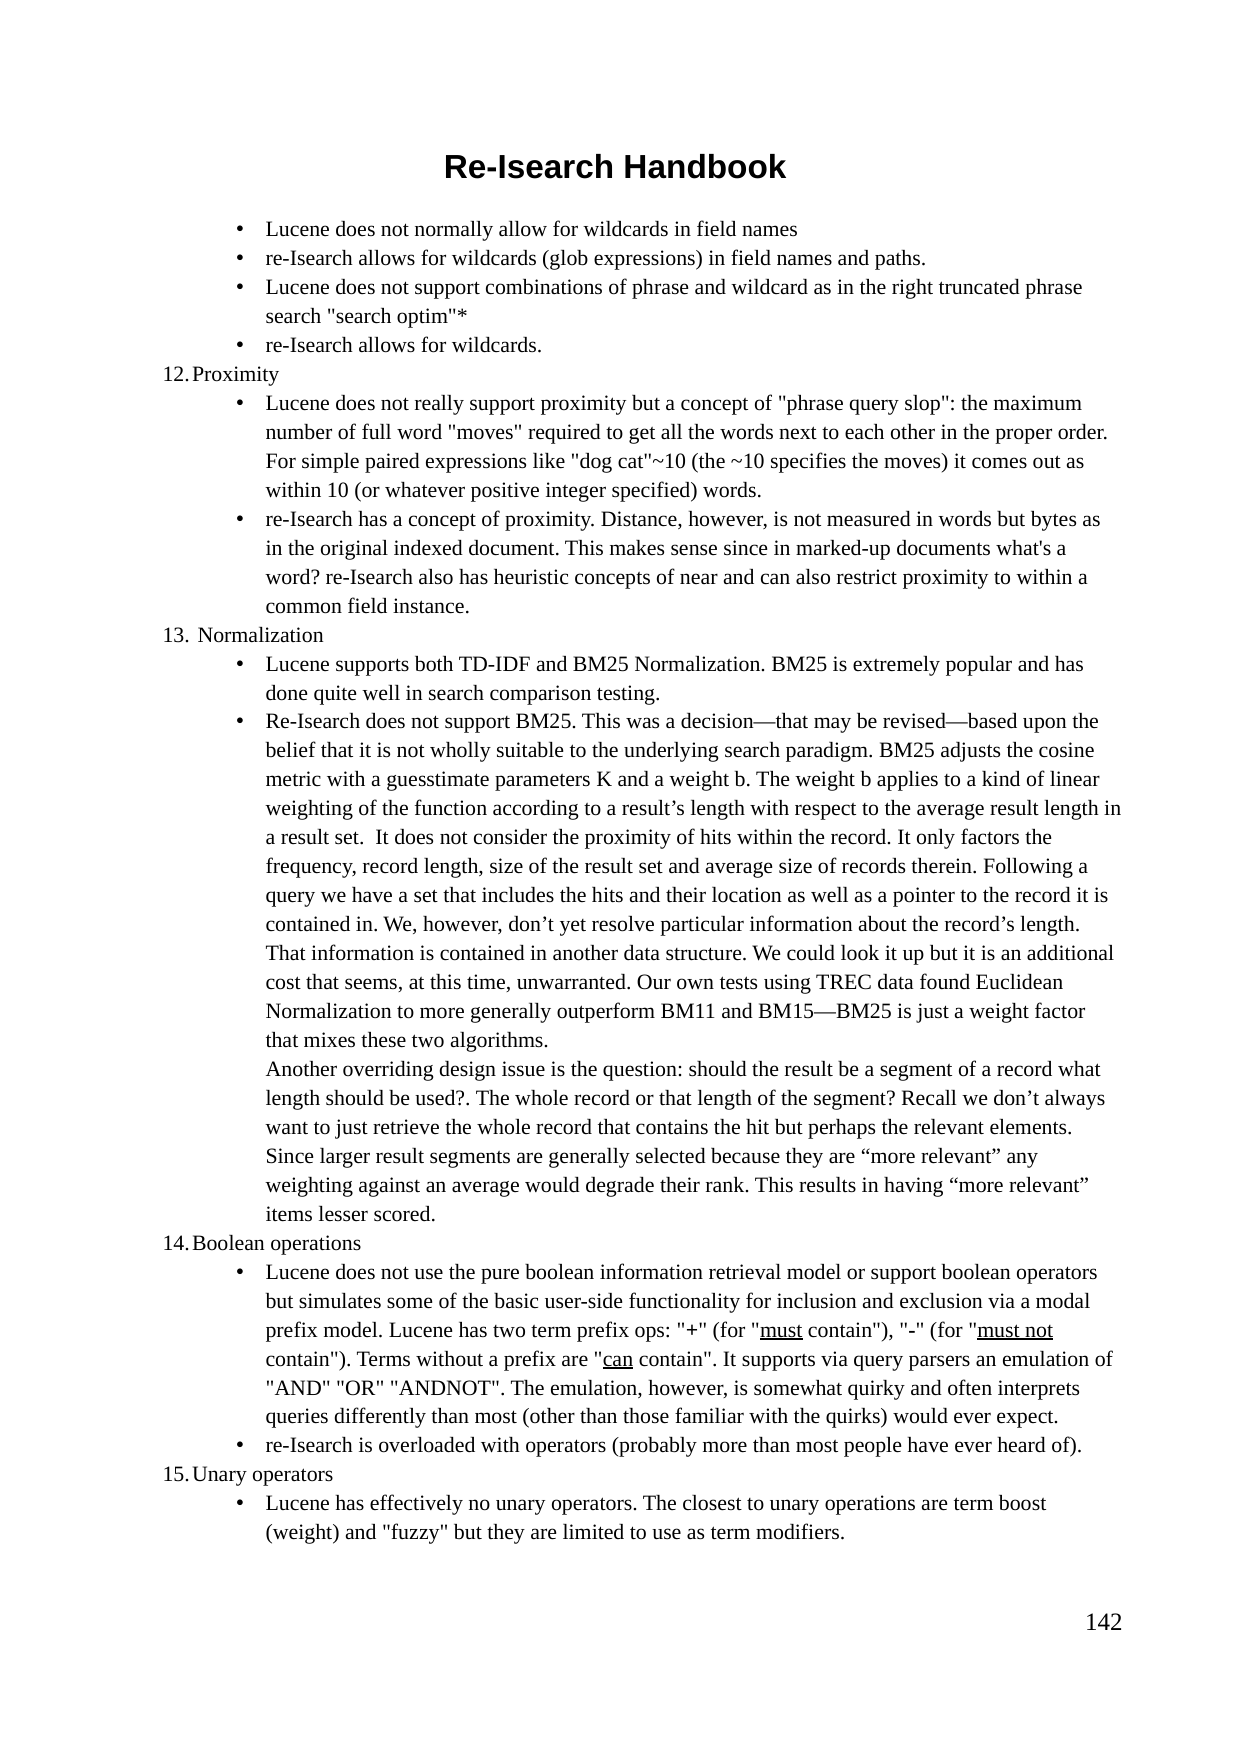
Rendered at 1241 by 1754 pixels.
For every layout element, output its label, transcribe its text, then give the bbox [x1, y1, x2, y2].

list re-Isearch has a concept of proximity. Distance, however, is not measured in words but bytes as in the original indexed document. This makes sense since in marked-up documents what's a word? re-Isearch also has heuristic concepts of near and can also restrict proximity to within a common field instance. [236, 506, 1122, 618]
list Proximity [162, 361, 1122, 386]
list Lucene has effectively no unary operators. The closest to unary operations are term boost (weight) and "fuzzy" but they are limited to use as term modifiers. [236, 1490, 1122, 1544]
list Normalization [162, 622, 1122, 647]
list Boolean operations [162, 1230, 1122, 1255]
list Lucene does not use the pure boolean information retrieval model or support boolean operators but simulates some of the basic user-side functionality for inclusion and exclusion via a modal prefix model. Lucene has two term prefix ops: "+" (for "must contain"), "-" (for "must not contain"). Terms without a prefix are "can contain". It supports via query parsers an emulation of "AND" "OR" "ANDNOT". The emulation, however, is somewhat quirky and often interprets queries differently than most (other than those familiar with the quirks) would ever expect. [236, 1259, 1122, 1429]
list Lucene does not support combinations of phrase and wildcard as in the right truncated phrase search "search optim"* [236, 274, 1122, 328]
list Lucene does not really support proximity but a concept of "phrase query slop": the maximum number of full word "moves" required to get all the words next to each other in the proper order. For simple paired expressions like "dog cat"~10 (the ~10 specifies the moves) it comes out as within 10 (or whatever positive integer specified) words. [236, 390, 1122, 502]
list Lucene does not normally allow for wildcards in field names [236, 216, 1122, 241]
list re-Isearch allows for wildcards (glob expressions) in field names and paths. [236, 245, 1122, 270]
list re-Isearch is overloaded with operators (probably more than most people have ever heard of). [236, 1432, 1122, 1458]
list Re-Isearch does not support BM25. This was a decision—that may be revised—based upon the belief that it is not wholly suitable to the underlying search paradigm. BM25 adjusts the cosine metric with a guesstimate parameters K and a weight b. The weight b applies to a kind of linear weighting of the function according to a result’s length with respect to the average result length in a result set. It does not consider the proximity of hits within the record. It only factors the frequency, record length, size of the result set and average size of records therein. Following a query we have a set that includes the hits and their location as well as a pointer to the record it is contained in. We, however, don’t yet resolve particular information about the record’s length. That information is contained in another data structure. We could look it up but it is an additional cost that seems, at this time, unwarranted. Our own tests using TREC data found Euclidean Normalization to more generally outperform BM11 and BM15—BM25 is just a weight factor that mixes these two algorithms. [236, 708, 1122, 1052]
list Unary operators [162, 1461, 1122, 1487]
list Another overriding design issue is the question: should the result be a segment of a record what length should be used?. The whole record or that length of the segment? Recall we don’t always want to just retrieve the whole record that contains the hit but perhaps the relevant elements. Since larger result segments are generally selected because they are “more relevant” any weighting against an average would degrade their rank. This results in having “more relevant” items lesser scored. [236, 1056, 1122, 1226]
list re-Isearch allows for wildcards. [236, 332, 1122, 357]
list Lucene supports both TD-IDF and BM25 Normalization. BM25 is extremely popular and has done quite well in search comparison testing. [236, 651, 1122, 705]
